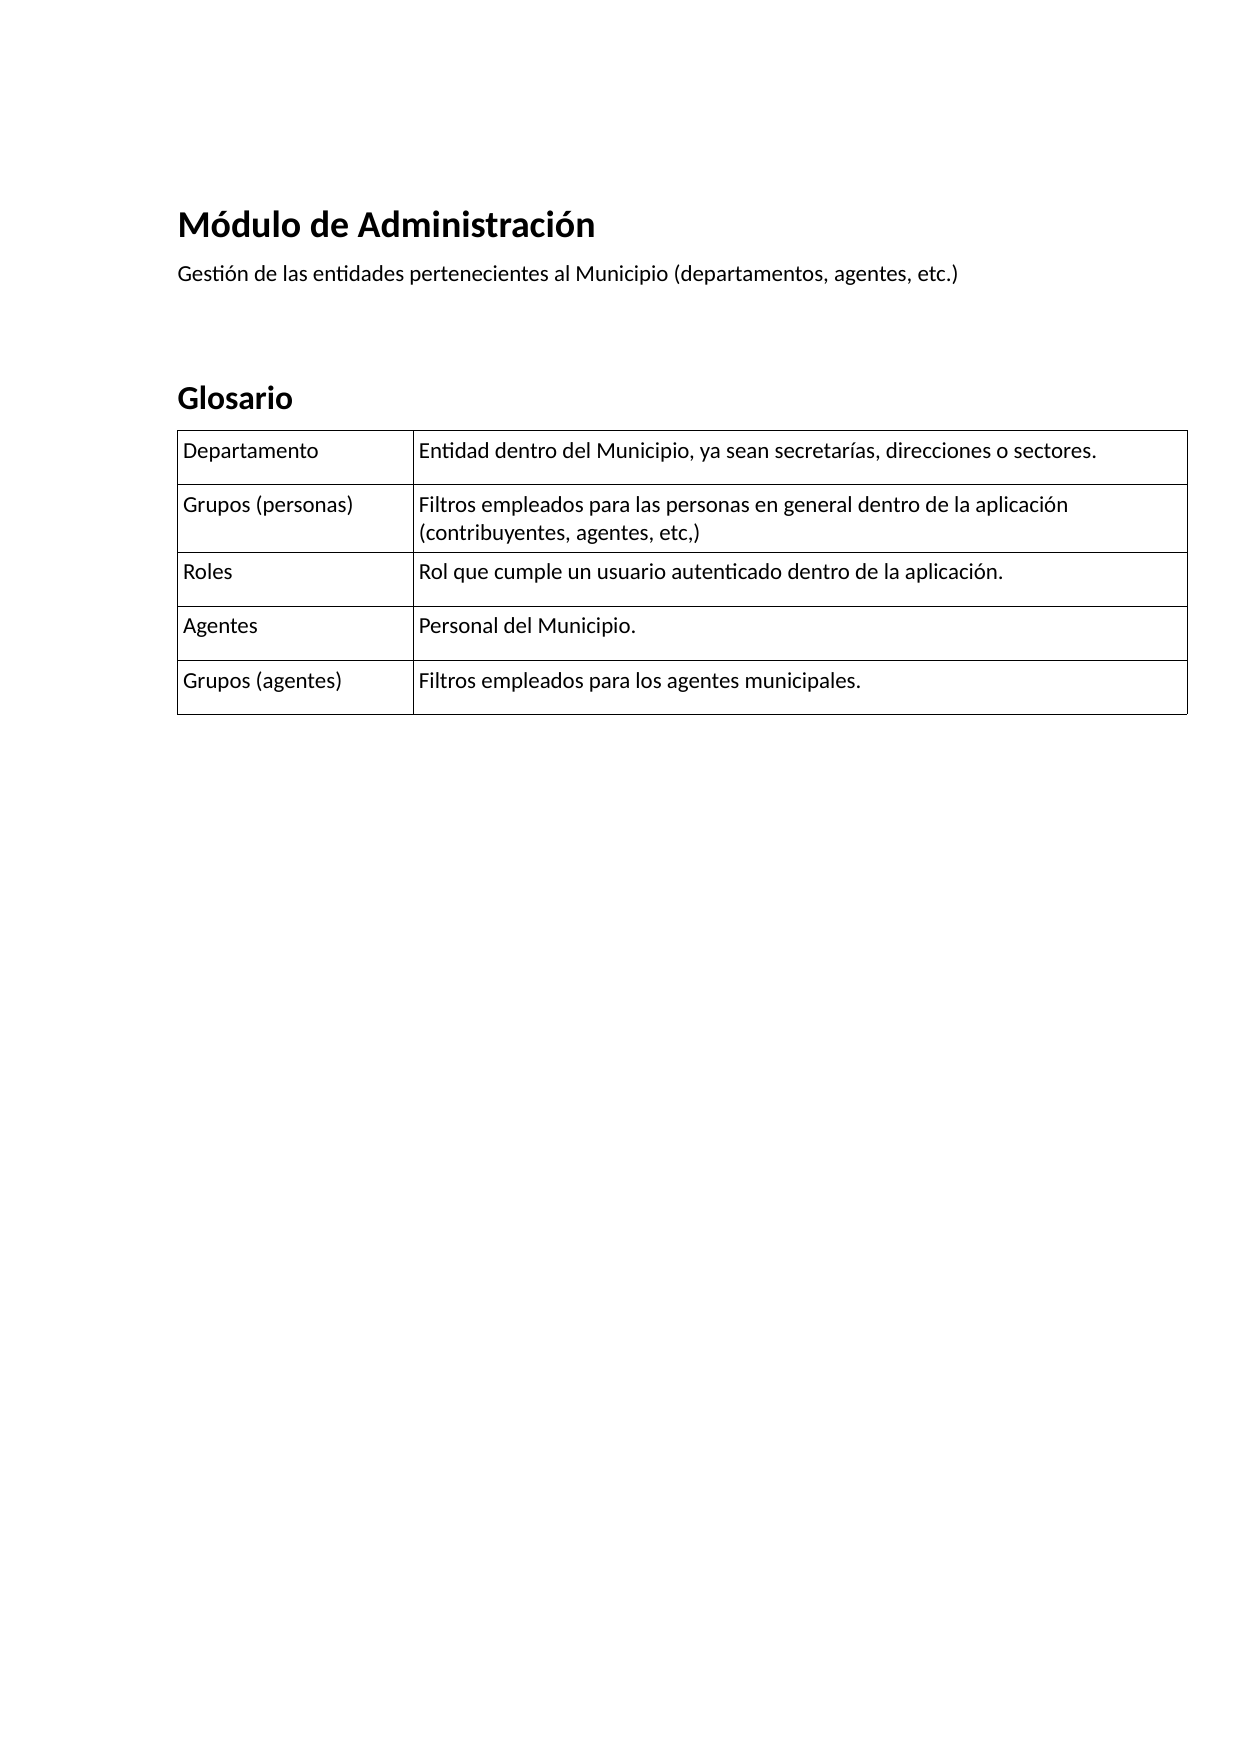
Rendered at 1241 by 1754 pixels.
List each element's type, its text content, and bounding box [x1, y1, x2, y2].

table_cell Grupos (personas) [178, 485, 413, 552]
table_cell Personal del Municipio. [414, 607, 1187, 660]
table_cell Roles [178, 553, 413, 606]
text Gestión de las entidades pertenecientes al Municipio (departamentos, agentes, etc.) [177, 259, 1122, 287]
table_cell Filtros empleados para los agentes municipales. [414, 661, 1187, 714]
table_header Entidad dentro del Municipio, ya sean secretarías, direcciones o sectores. [414, 431, 1187, 484]
table_cell Filtros empleados para las personas en general dentro de la aplicación (contribuyentes, agentes, etc,) [414, 485, 1187, 552]
table_cell Agentes [178, 607, 413, 660]
subtitle Módulo de Administración [177, 201, 1122, 247]
table_cell Grupos (agentes) [178, 661, 413, 714]
subtitle Glosario [177, 376, 1122, 417]
table_cell Rol que cumple un usuario autenticado dentro de la aplicación. [414, 553, 1187, 606]
table_header Departamento [178, 431, 413, 484]
